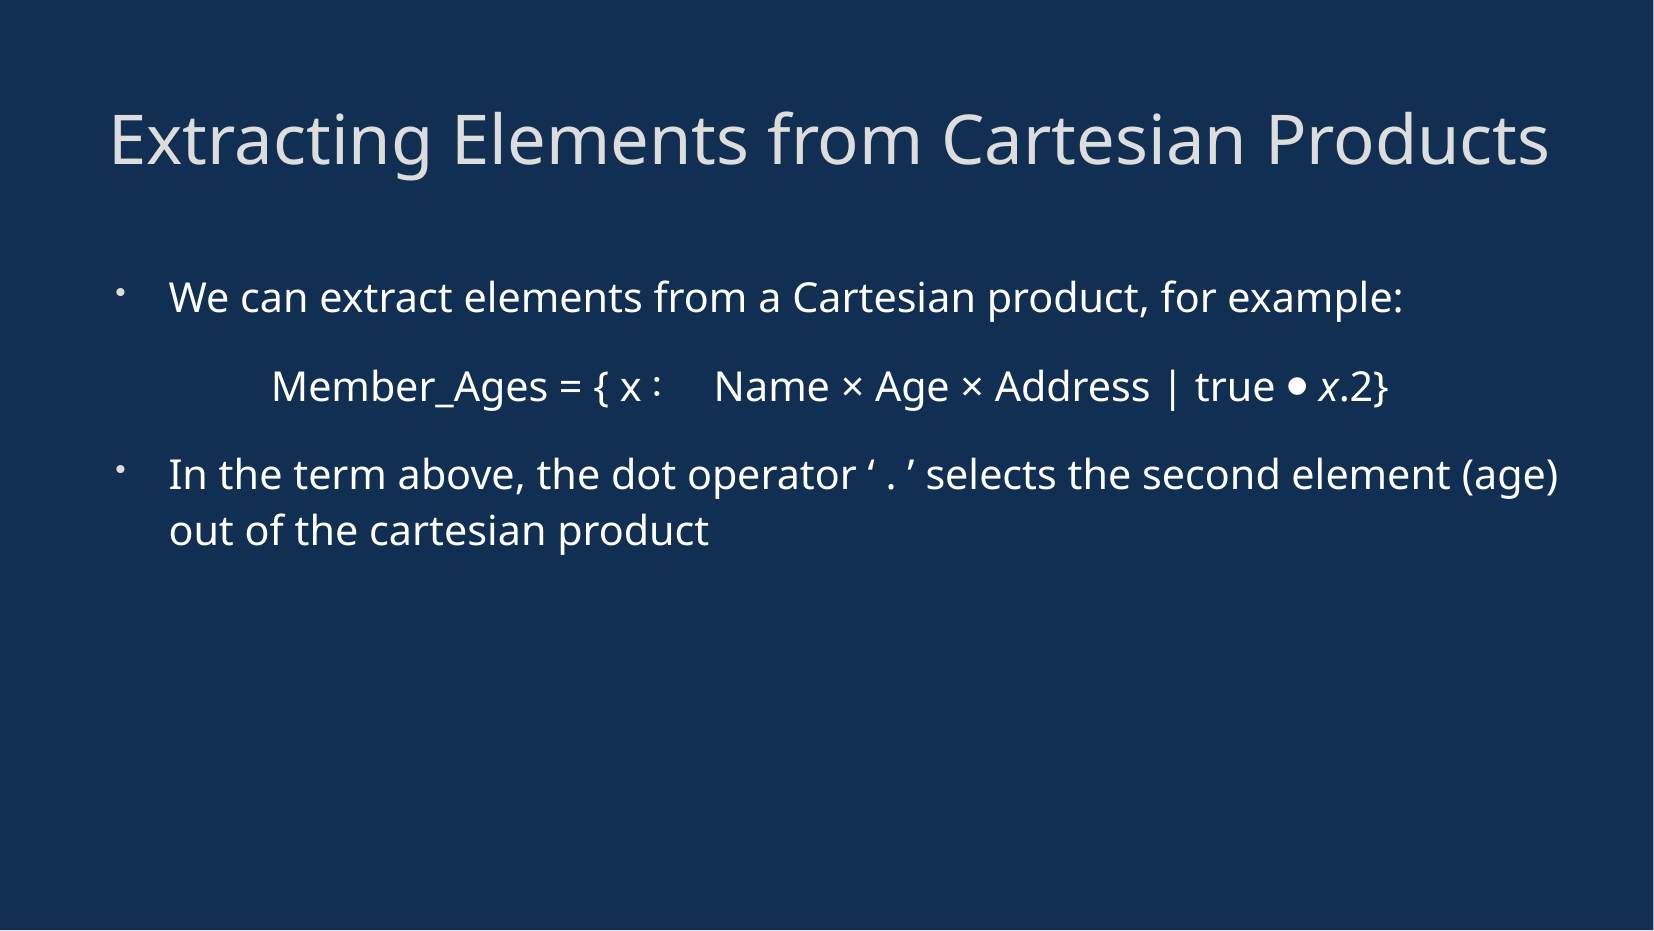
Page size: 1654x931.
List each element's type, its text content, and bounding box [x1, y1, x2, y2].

list We can extract elements from a Cartesian product, for example: Member_Ages = { x ∶ Name × Age × Address | true ⦁ x.2} In the term above, the dot operator ‘ . ’ selects the second element (age) out of the cartesian product [97, 268, 1563, 806]
title Extracting Elements from Cartesian Products [97, 56, 1563, 220]
